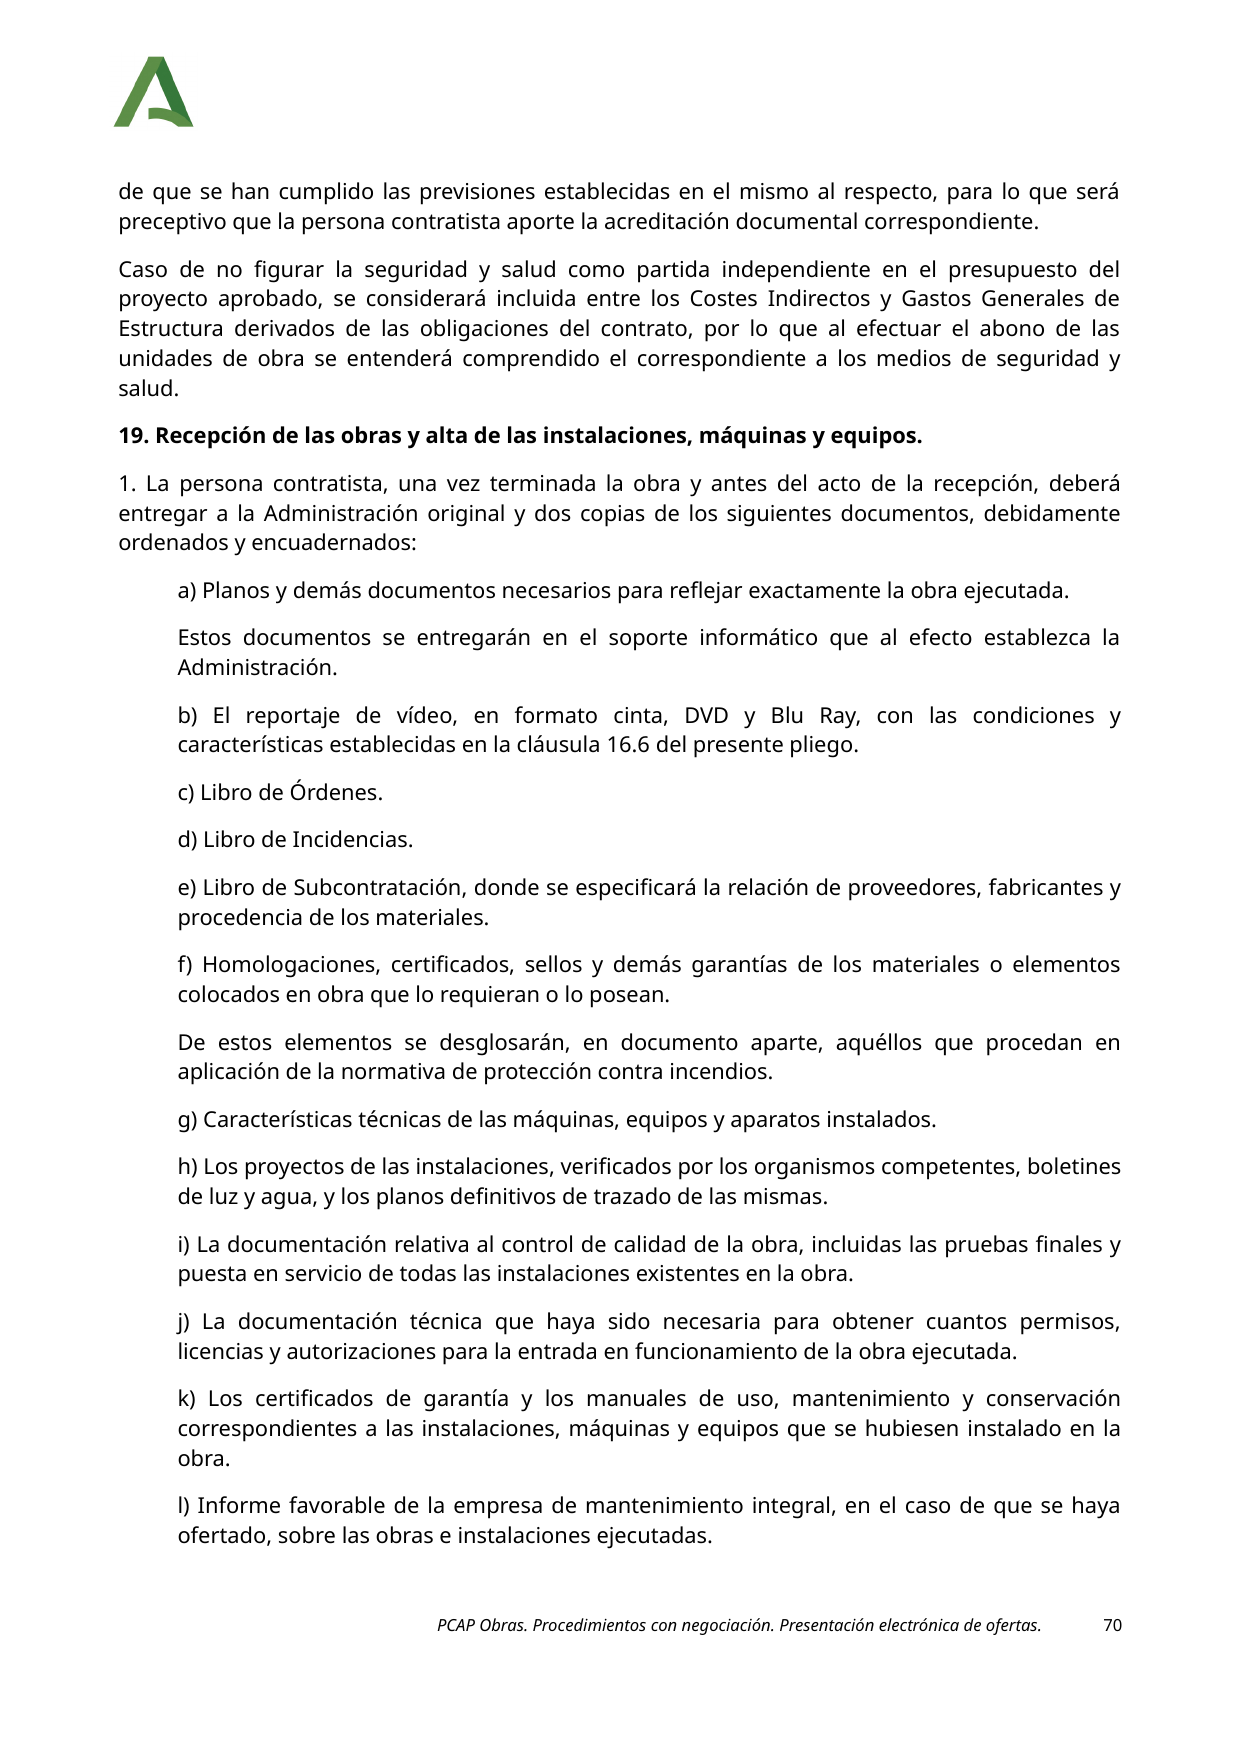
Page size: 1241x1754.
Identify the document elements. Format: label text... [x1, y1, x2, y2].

text h) Los proyectos de las instalaciones, verificados por los organismos competentes, boletines de luz y agua, y los planos definitivos de trazado de las mismas. [177, 1151, 1122, 1211]
text de que se han cumplido las previsiones establecidas en el mismo al respecto, para lo que será preceptivo que la persona contratista aporte la acreditación documental correspondiente. [118, 176, 1122, 236]
text l) Informe favorable de la empresa de mantenimiento integral, en el caso de que se haya ofertado, sobre las obras e instalaciones ejecutadas. [177, 1490, 1122, 1550]
text b) El reportaje de vídeo, en formato cinta, DVD y Blu Ray, con las condiciones y características establecidas en la cláusula 16.6 del presente pliego. [177, 700, 1122, 759]
text De estos elementos se desglosarán, en documento aparte, aquéllos que procedan en aplicación de la normativa de protección contra incendios. [177, 1027, 1122, 1086]
text Caso de no figurar la seguridad y salud como partida independiente en el presupuesto del proyecto aprobado, se considerará incluida entre los Costes Indirectos y Gastos Generales de Estructura derivados de las obligaciones del contrato, por lo que al efectuar el abono de las unidades de obra se entenderá comprendido el correspondiente a los medios de seguridad y salud. [118, 254, 1122, 403]
text e) Libro de Subcontratación, donde se especificará la relación de proveedores, fabricantes y procedencia de los materiales. [177, 872, 1122, 932]
text a) Planos y demás documentos necesarios para reflejar exactamente la obra ejecutada. [177, 575, 1122, 605]
text f) Homologaciones, certificados, sellos y demás garantías de los materiales o elementos colocados en obra que lo requieran o lo posean. [177, 949, 1122, 1009]
text c) Libro de Órdenes. [177, 777, 1122, 807]
subtitle 19. Recepción de las obras y alta de las instalaciones, máquinas y equipos. [118, 420, 1122, 450]
text k) Los certificados de garantía y los manuales de uso, mantenimiento y conservación correspondientes a las instalaciones, máquinas y equipos que se hubiesen instalado en la obra. [177, 1383, 1122, 1473]
text d) Libro de Incidencias. [177, 824, 1122, 854]
text Estos documentos se entregarán en el soporte informático que al efecto establezca la Administración. [177, 622, 1122, 682]
text j) La documentación técnica que haya sido necesaria para obtener cuantos permisos, licencias y autorizaciones para la entrada en funcionamiento de la obra ejecutada. [177, 1306, 1122, 1366]
text g) Características técnicas de las máquinas, equipos y aparatos instalados. [177, 1104, 1122, 1134]
picture [109, 52, 198, 131]
text 1. La persona contratista, una vez terminada la obra y antes del acto de la recepción, deberá entregar a la Administración original y dos copias de los siguientes documentos, debidamente ordenados y encuadernados: [118, 468, 1122, 557]
text i) La documentación relativa al control de calidad de la obra, incluidas las pruebas finales y puesta en servicio de todas las instalaciones existentes en la obra. [177, 1229, 1122, 1288]
